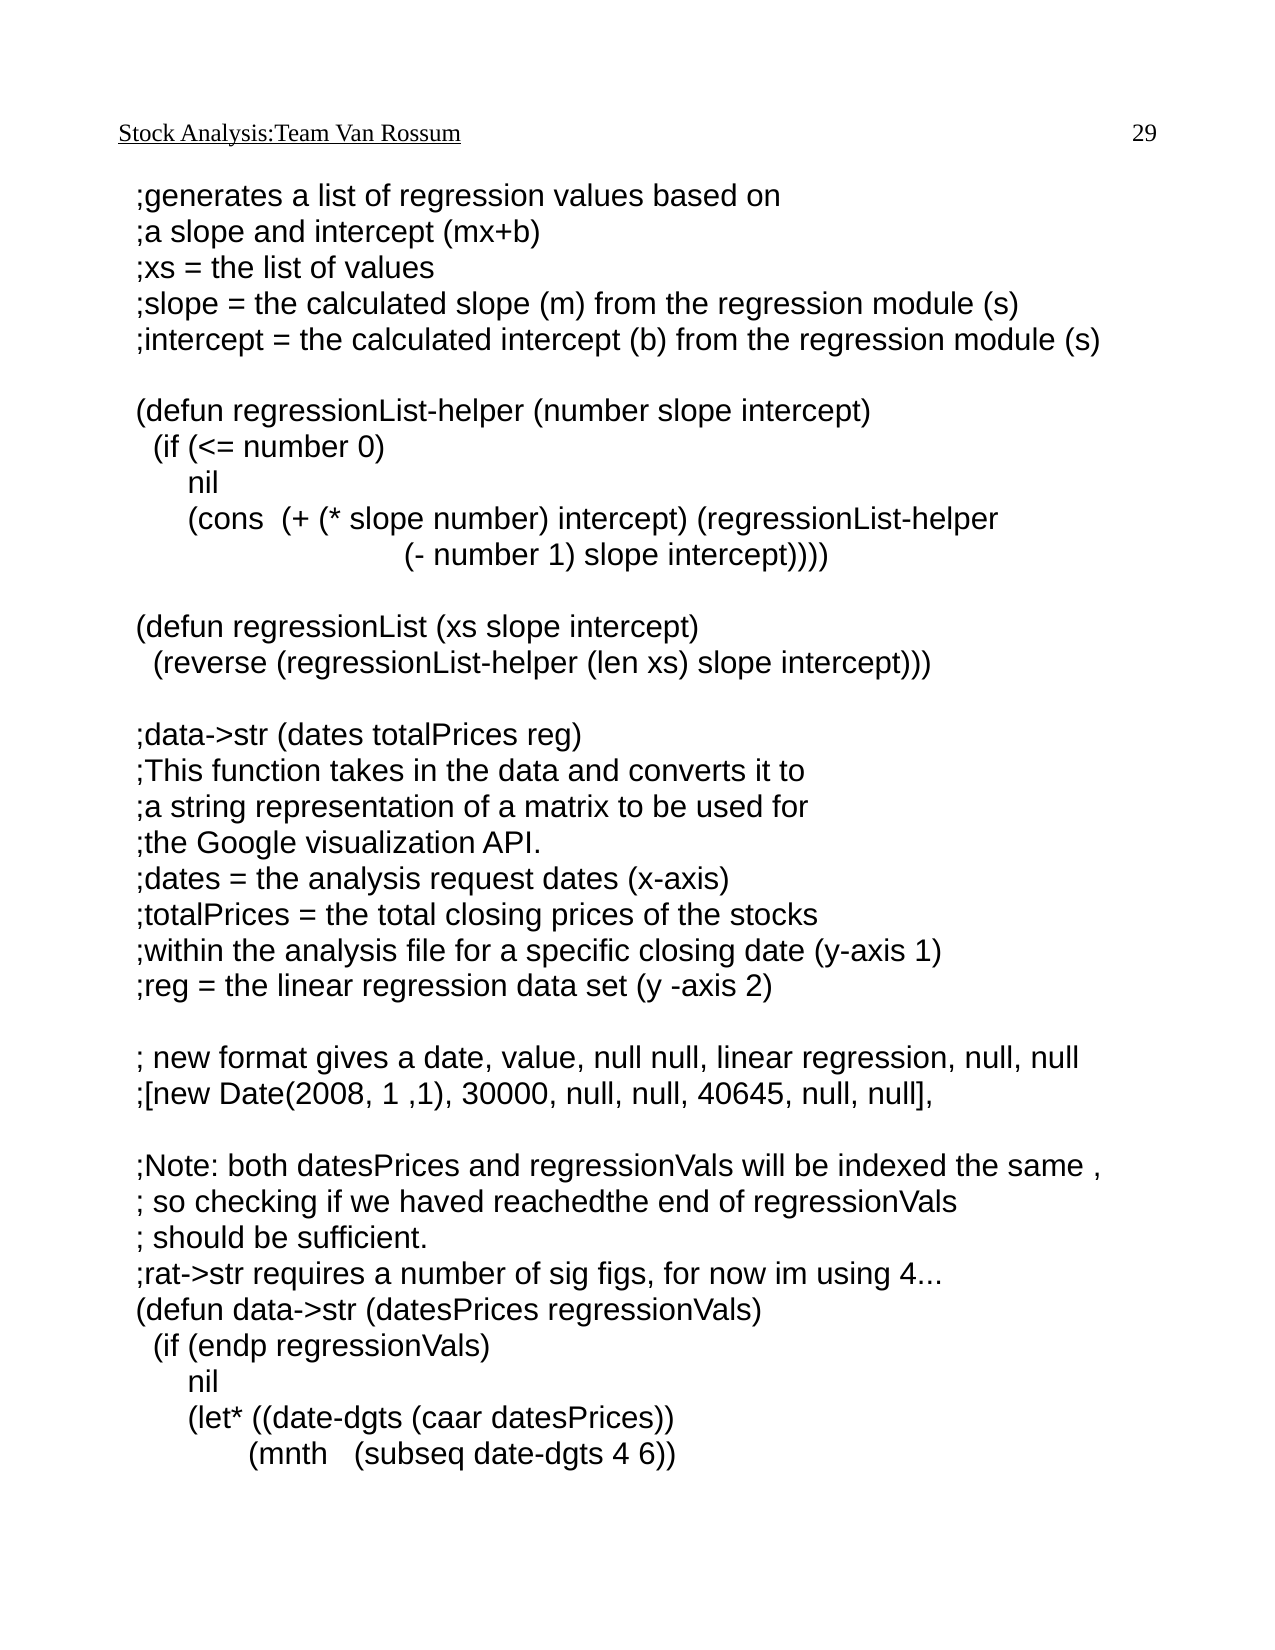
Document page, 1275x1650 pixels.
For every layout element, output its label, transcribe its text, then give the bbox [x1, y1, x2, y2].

text ;rat->str requires a number of sig figs, for now im using 4... [118, 1255, 1157, 1291]
text ; new format gives a date, value, null null, linear regression, null, null [118, 1039, 1157, 1075]
text ;slope = the calculated slope (m) from the regression module (s) [118, 285, 1157, 321]
text (mnth (subseq date-dgts 4 6)) [118, 1435, 1157, 1471]
text ;xs = the list of values [118, 249, 1157, 285]
text (if (endp regressionVals) [118, 1327, 1157, 1363]
text (- number 1) slope intercept)))) [118, 536, 1157, 572]
text ;a string representation of a matrix to be used for [118, 788, 1157, 824]
text ;[new Date(2008, 1 ,1), 30000, null, null, 40645, null, null], [118, 1075, 1157, 1111]
text ;the Google visualization API. [118, 824, 1157, 860]
text (if (<= number 0) [118, 428, 1157, 464]
text ; so checking if we haved reachedthe end of regressionVals [118, 1183, 1157, 1219]
text ;dates = the analysis request dates (x-axis) [118, 860, 1157, 896]
text ;totalPrices = the total closing prices of the stocks [118, 896, 1157, 932]
text (defun data->str (datesPrices regressionVals) [118, 1291, 1157, 1327]
text ;This function takes in the data and converts it to [118, 752, 1157, 788]
text nil [118, 1363, 1157, 1399]
text ;a slope and intercept (mx+b) [118, 213, 1157, 249]
text (defun regressionList (xs slope intercept) [118, 608, 1157, 644]
text (let* ((date-dgts (caar datesPrices)) [118, 1399, 1157, 1435]
text ;within the analysis file for a specific closing date (y-axis 1) [118, 932, 1157, 967]
text ;generates a list of regression values based on [118, 177, 1157, 213]
text (cons (+ (* slope number) intercept) (regressionList-helper [118, 500, 1157, 536]
text nil [118, 464, 1157, 500]
text ;Note: both datesPrices and regressionVals will be indexed the same , [118, 1147, 1157, 1183]
text ;reg = the linear regression data set (y -axis 2) [118, 967, 1157, 1003]
text ; should be sufficient. [118, 1219, 1157, 1255]
text (reverse (regressionList-helper (len xs) slope intercept))) [118, 644, 1157, 680]
text (defun regressionList-helper (number slope intercept) [118, 392, 1157, 428]
text ;data->str (dates totalPrices reg) [118, 716, 1157, 752]
text ;intercept = the calculated intercept (b) from the regression module (s) [118, 321, 1157, 357]
